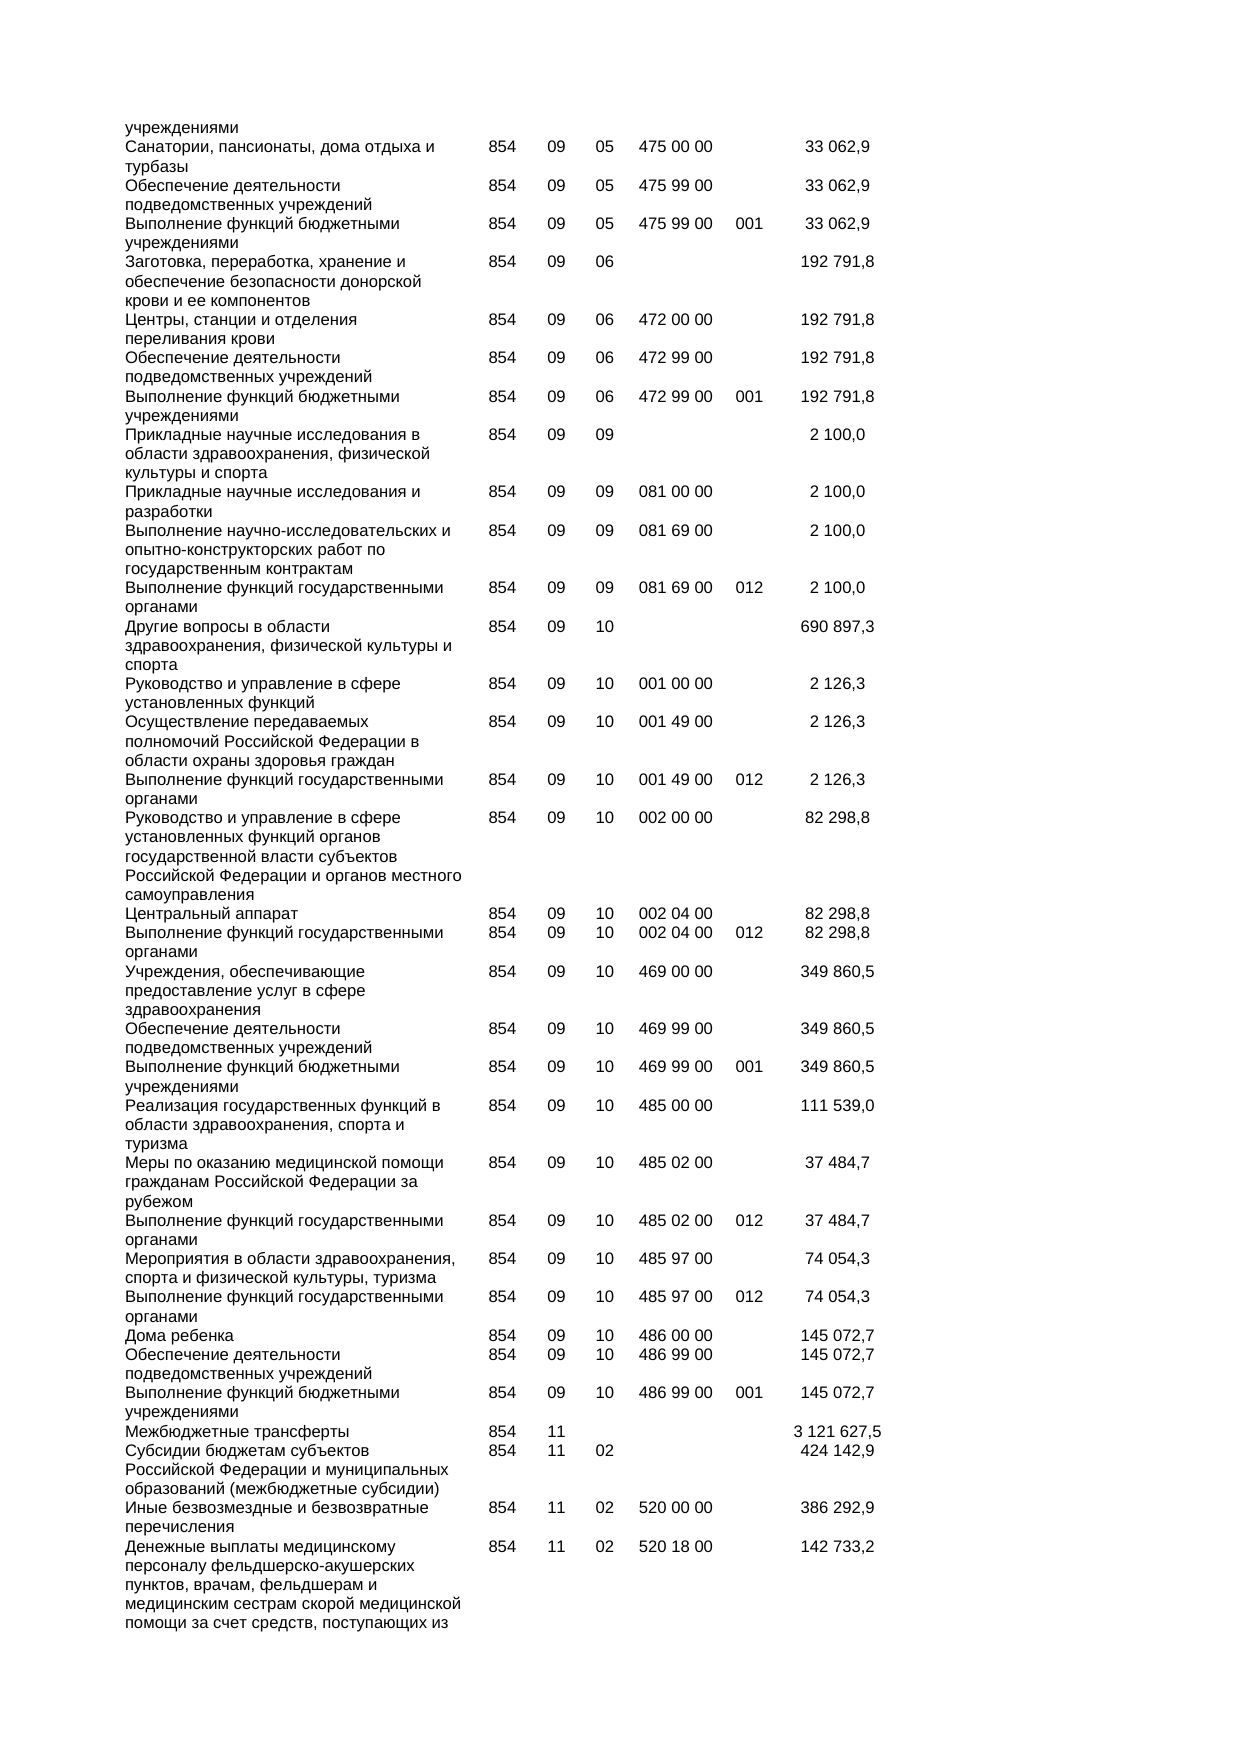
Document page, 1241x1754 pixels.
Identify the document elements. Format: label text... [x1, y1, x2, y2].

table_cell 145 072,7 [775, 1383, 900, 1421]
table_cell 09 [582, 425, 627, 482]
table_cell 472 00 00 [628, 310, 724, 348]
table_cell 349 860,5 [775, 1019, 900, 1057]
table_cell Санатории, пансионаты, дома отдыха и турбазы [114, 137, 474, 176]
table_cell 486 99 00 [628, 1345, 724, 1383]
table_cell 09 [531, 310, 582, 348]
table_cell 10 [582, 770, 627, 808]
table_cell учреждениями [114, 118, 474, 137]
table_cell 06 [582, 348, 627, 386]
table_cell 2 100,0 [775, 521, 900, 578]
table_cell 11 [531, 1421, 582, 1441]
table_cell 82 298,8 [775, 923, 900, 961]
table_cell 2 126,3 [775, 712, 900, 770]
table_cell Учреждения, обеспечивающие предоставление услуг в сфере здравоохранения [114, 961, 474, 1019]
table_cell 854 [474, 521, 531, 578]
table_cell [724, 712, 774, 770]
table_cell 05 [582, 214, 627, 252]
table_cell 09 [531, 1019, 582, 1057]
table_cell 10 [582, 674, 627, 712]
table_cell 854 [474, 1421, 531, 1441]
table_cell 2 126,3 [775, 674, 900, 712]
table_cell [724, 1345, 774, 1383]
table_cell 854 [474, 1383, 531, 1421]
table_cell 469 99 00 [628, 1057, 724, 1096]
table_cell 854 [474, 1211, 531, 1249]
table_cell 520 00 00 [628, 1498, 724, 1536]
table_cell 486 00 00 [628, 1326, 724, 1345]
table_cell 486 99 00 [628, 1383, 724, 1421]
table_cell 192 791,8 [775, 310, 900, 348]
table_cell 09 [531, 386, 582, 425]
table_cell Центры, станции и отделения переливания крови [114, 310, 474, 348]
table_cell Дома ребенка [114, 1326, 474, 1345]
table_cell 09 [531, 1153, 582, 1211]
table_cell 386 292,9 [775, 1498, 900, 1536]
table_cell 09 [531, 1096, 582, 1153]
table_cell Прикладные научные исследования в области здравоохранения, физической культуры и спорта [114, 425, 474, 482]
table_cell 33 062,9 [775, 137, 900, 176]
table_cell 001 49 00 [628, 712, 724, 770]
table_cell 09 [582, 482, 627, 521]
table_cell [724, 1096, 774, 1153]
table_cell 2 100,0 [775, 482, 900, 521]
table_cell [724, 176, 774, 214]
table_cell [724, 1153, 774, 1211]
table_cell 10 [582, 712, 627, 770]
table_cell [724, 1536, 774, 1632]
table_cell 2 126,3 [775, 770, 900, 808]
table_cell Выполнение функций государственными органами [114, 1211, 474, 1249]
table_cell 11 [531, 1498, 582, 1536]
table_cell Выполнение функций государственными органами [114, 770, 474, 808]
table_cell 001 [724, 1057, 774, 1096]
table_cell 05 [582, 137, 627, 176]
table_cell 06 [582, 386, 627, 425]
table_cell 854 [474, 252, 531, 310]
table_cell [628, 1441, 724, 1498]
table_cell [724, 904, 774, 923]
table_cell 09 [531, 616, 582, 674]
table_cell 854 [474, 1441, 531, 1498]
table_cell 82 298,8 [775, 808, 900, 904]
table_cell 854 [474, 961, 531, 1019]
table_cell 10 [582, 1057, 627, 1096]
table_cell Заготовка, переработка, хранение и обеспечение безопасности донорской крови и ее компонентов [114, 252, 474, 310]
table_cell Выполнение функций государственными органами [114, 1287, 474, 1326]
table_cell [724, 961, 774, 1019]
table_cell 09 [531, 808, 582, 904]
table_cell 10 [582, 1249, 627, 1287]
table_cell 10 [582, 1287, 627, 1326]
table_cell 854 [474, 1019, 531, 1057]
table_cell 854 [474, 176, 531, 214]
table_cell 854 [474, 1057, 531, 1096]
table_cell Субсидии бюджетам субъектов Российской Федерации и муниципальных образований (межбюджетные субсидии) [114, 1441, 474, 1498]
table_cell 02 [582, 1498, 627, 1536]
table_cell 002 00 00 [628, 808, 724, 904]
table_cell 09 [531, 923, 582, 961]
table_cell 854 [474, 674, 531, 712]
table_cell 012 [724, 578, 774, 616]
table_cell 854 [474, 578, 531, 616]
table_cell 854 [474, 1153, 531, 1211]
table_cell 2 100,0 [775, 425, 900, 482]
table_cell 74 054,3 [775, 1287, 900, 1326]
table_cell Иные безвозмездные и безвозвратные перечисления [114, 1498, 474, 1536]
table_cell 854 [474, 348, 531, 386]
table_cell 09 [531, 578, 582, 616]
table_cell [724, 348, 774, 386]
table_cell 3 121 627,5 [775, 1421, 900, 1441]
table_cell 012 [724, 770, 774, 808]
table_cell [628, 616, 724, 674]
table_cell 001 [724, 214, 774, 252]
table_cell Осуществление передаваемых полномочий Российской Федерации в области охраны здоровья граждан [114, 712, 474, 770]
table_cell [628, 118, 724, 137]
table_cell 02 [582, 1536, 627, 1632]
table_cell 142 733,2 [775, 1536, 900, 1632]
table_cell 09 [531, 904, 582, 923]
table_cell [724, 425, 774, 482]
table_cell 09 [531, 425, 582, 482]
table_cell 10 [582, 616, 627, 674]
table_cell 74 054,3 [775, 1249, 900, 1287]
table_cell [724, 1019, 774, 1057]
table_cell [474, 118, 531, 137]
table_cell 002 04 00 [628, 923, 724, 961]
table_cell 09 [531, 521, 582, 578]
table_cell 854 [474, 1096, 531, 1153]
table_cell 09 [531, 1211, 582, 1249]
table_cell Обеспечение деятельности подведомственных учреждений [114, 176, 474, 214]
table_cell 11 [531, 1536, 582, 1632]
table_cell 854 [474, 770, 531, 808]
table_cell 854 [474, 808, 531, 904]
table_cell 09 [531, 961, 582, 1019]
table_cell 10 [582, 1211, 627, 1249]
table_cell 081 69 00 [628, 521, 724, 578]
table_cell 012 [724, 1287, 774, 1326]
table_cell [531, 118, 582, 137]
table_cell 485 97 00 [628, 1249, 724, 1287]
table_cell 081 69 00 [628, 578, 724, 616]
table_cell 349 860,5 [775, 961, 900, 1019]
table_cell Выполнение функций государственными органами [114, 923, 474, 961]
table_cell 854 [474, 310, 531, 348]
table_cell [775, 118, 900, 137]
table_cell Межбюджетные трансферты [114, 1421, 474, 1441]
table_cell [724, 310, 774, 348]
table_cell 09 [531, 1326, 582, 1345]
table_cell 012 [724, 1211, 774, 1249]
table_cell 09 [531, 137, 582, 176]
table_cell 145 072,7 [775, 1326, 900, 1345]
table_cell [724, 1441, 774, 1498]
table_cell 081 00 00 [628, 482, 724, 521]
table_cell 854 [474, 214, 531, 252]
table_cell [724, 482, 774, 521]
table_cell Мероприятия в области здравоохранения, спорта и физической культуры, туризма [114, 1249, 474, 1287]
table_cell [724, 1421, 774, 1441]
table_cell Выполнение функций бюджетными учреждениями [114, 214, 474, 252]
table_cell 002 04 00 [628, 904, 724, 923]
table_cell 469 99 00 [628, 1019, 724, 1057]
table_cell 854 [474, 1287, 531, 1326]
table_cell 854 [474, 1345, 531, 1383]
table_cell 854 [474, 904, 531, 923]
table_cell 09 [531, 1057, 582, 1096]
table_cell Обеспечение деятельности подведомственных учреждений [114, 1345, 474, 1383]
table_cell 33 062,9 [775, 176, 900, 214]
table_cell 854 [474, 923, 531, 961]
table_cell 469 00 00 [628, 961, 724, 1019]
table_cell 09 [531, 674, 582, 712]
table_cell 349 860,5 [775, 1057, 900, 1096]
table_cell 475 00 00 [628, 137, 724, 176]
table_cell 485 02 00 [628, 1211, 724, 1249]
table_cell 854 [474, 712, 531, 770]
table_cell 09 [531, 1345, 582, 1383]
table_cell 09 [531, 1287, 582, 1326]
table_cell 475 99 00 [628, 214, 724, 252]
table_cell 82 298,8 [775, 904, 900, 923]
table_cell 854 [474, 425, 531, 482]
table_cell 001 49 00 [628, 770, 724, 808]
table_cell 09 [531, 1249, 582, 1287]
table_cell 001 [724, 1383, 774, 1421]
table_cell [582, 1421, 627, 1441]
table_cell 09 [531, 770, 582, 808]
table_cell Выполнение функций бюджетными учреждениями [114, 386, 474, 425]
table_cell 05 [582, 176, 627, 214]
table_cell 10 [582, 923, 627, 961]
table_cell 854 [474, 386, 531, 425]
table_cell [628, 252, 724, 310]
table_cell Другие вопросы в области здравоохранения, физической культуры и спорта [114, 616, 474, 674]
table_cell 09 [531, 482, 582, 521]
table_cell Обеспечение деятельности подведомственных учреждений [114, 348, 474, 386]
table_cell [724, 674, 774, 712]
table_cell 854 [474, 1249, 531, 1287]
table_cell [724, 521, 774, 578]
table_cell 472 99 00 [628, 386, 724, 425]
table_cell [628, 1421, 724, 1441]
table_cell [724, 1249, 774, 1287]
table_cell Руководство и управление в сфере установленных функций [114, 674, 474, 712]
table_cell 10 [582, 1153, 627, 1211]
table_cell 690 897,3 [775, 616, 900, 674]
table_cell [724, 118, 774, 137]
table_cell 09 [531, 712, 582, 770]
table_cell 854 [474, 616, 531, 674]
table_cell 192 791,8 [775, 348, 900, 386]
table_cell 424 142,9 [775, 1441, 900, 1498]
table_cell 854 [474, 1536, 531, 1632]
table_cell [724, 1498, 774, 1536]
table_cell 854 [474, 482, 531, 521]
table_cell [724, 137, 774, 176]
table_cell 192 791,8 [775, 252, 900, 310]
table_cell [724, 616, 774, 674]
table_cell Выполнение научно-исследовательских и опытно-конструкторских работ по государственным контрактам [114, 521, 474, 578]
table_cell Центральный аппарат [114, 904, 474, 923]
table_cell 001 00 00 [628, 674, 724, 712]
table_cell Прикладные научные исследования и разработки [114, 482, 474, 521]
table_cell 192 791,8 [775, 386, 900, 425]
table_cell 37 484,7 [775, 1153, 900, 1211]
table_cell 10 [582, 1096, 627, 1153]
table_cell 2 100,0 [775, 578, 900, 616]
table_cell 09 [531, 176, 582, 214]
table_cell 854 [474, 1326, 531, 1345]
table_cell 06 [582, 310, 627, 348]
table_cell 001 [724, 386, 774, 425]
table_cell 10 [582, 1326, 627, 1345]
table_cell Меры по оказанию медицинской помощи гражданам Российской Федерации за рубежом [114, 1153, 474, 1211]
table_cell 012 [724, 923, 774, 961]
table_cell 485 02 00 [628, 1153, 724, 1211]
table_cell 09 [531, 1383, 582, 1421]
table_cell 10 [582, 1345, 627, 1383]
table_cell 10 [582, 904, 627, 923]
table_cell 111 539,0 [775, 1096, 900, 1153]
table_cell 520 18 00 [628, 1536, 724, 1632]
table_cell 10 [582, 961, 627, 1019]
table_cell 854 [474, 1498, 531, 1536]
table_cell Выполнение функций бюджетными учреждениями [114, 1383, 474, 1421]
table_cell Денежные выплаты медицинскому персоналу фельдшерско-акушерских пунктов, врачам, фельдшерам и медицинским сестрам скорой медицинской помощи за счет средств, поступающих из [114, 1536, 474, 1632]
table_cell 09 [531, 252, 582, 310]
table_cell 37 484,7 [775, 1211, 900, 1249]
table_cell Выполнение функций бюджетными учреждениями [114, 1057, 474, 1096]
table_cell Руководство и управление в сфере установленных функций органов государственной власти субъектов Российской Федерации и органов местного самоуправления [114, 808, 474, 904]
table_cell Обеспечение деятельности подведомственных учреждений [114, 1019, 474, 1057]
table_cell Выполнение функций государственными органами [114, 578, 474, 616]
table_cell 10 [582, 1019, 627, 1057]
table_cell [582, 118, 627, 137]
table_cell Реализация государственных функций в области здравоохранения, спорта и туризма [114, 1096, 474, 1153]
table_cell 485 00 00 [628, 1096, 724, 1153]
table_cell 475 99 00 [628, 176, 724, 214]
table_cell 09 [582, 521, 627, 578]
table_cell [724, 808, 774, 904]
table_cell 145 072,7 [775, 1345, 900, 1383]
table_cell [724, 1326, 774, 1345]
table_cell 09 [531, 214, 582, 252]
table_cell 10 [582, 808, 627, 904]
table_cell [724, 252, 774, 310]
table_cell [628, 425, 724, 482]
table_cell 06 [582, 252, 627, 310]
table_cell 33 062,9 [775, 214, 900, 252]
table_cell 472 99 00 [628, 348, 724, 386]
table_cell 02 [582, 1441, 627, 1498]
table_cell 09 [582, 578, 627, 616]
table_cell 11 [531, 1441, 582, 1498]
table_cell 09 [531, 348, 582, 386]
table_cell 854 [474, 137, 531, 176]
table_cell 485 97 00 [628, 1287, 724, 1326]
table_cell 10 [582, 1383, 627, 1421]
